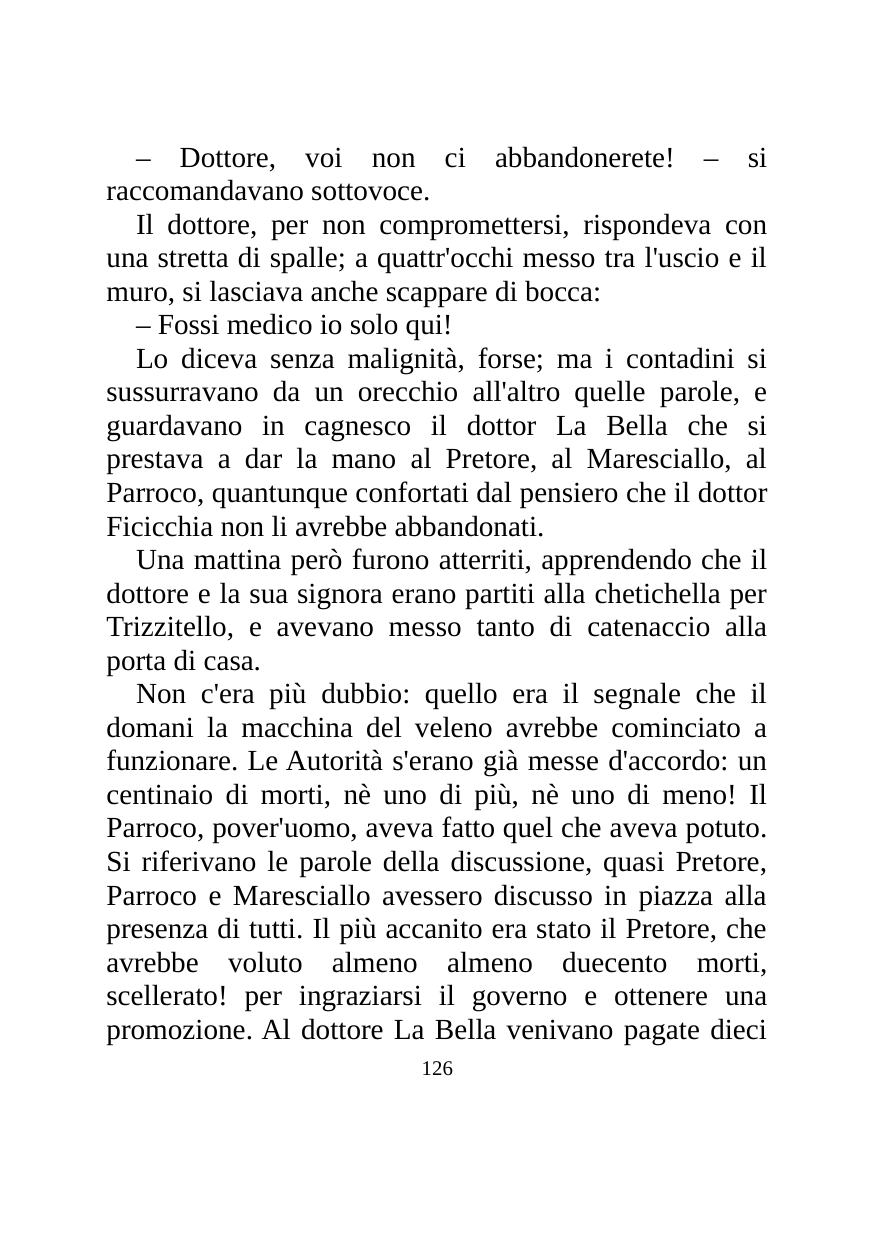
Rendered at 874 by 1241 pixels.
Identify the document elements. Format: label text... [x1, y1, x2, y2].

text Il dottore, per non compromettersi, rispondeva con una stretta di spalle; a quattr'occhi messo tra l'uscio e il muro, si lasciava anche scappare di bocca: [106, 207, 768, 307]
text – Dottore, voi non ci abbandonerete! – si raccomandavano sottovoce. [106, 140, 768, 207]
text Non c'era più dubbio: quello era il segnale che il domani la macchina del veleno avrebbe cominciato a funzionare. Le Autorità s'erano già messe d'accordo: un centinaio di morti, nè uno di più, nè uno di meno! Il Parroco, pover'uomo, aveva fatto quel che aveva potuto. Si riferivano le parole della discussione, quasi Pretore, Parroco e Maresciallo avessero discusso in piazza alla presenza di tutti. Il più accanito era stato il Pretore, che avrebbe voluto almeno almeno duecento morti, scellerato! per ingraziarsi il governo e ottenere una promozione. Al dottore La Bella venivano pagate dieci [106, 676, 768, 1045]
text – Fossi medico io solo qui! [106, 307, 768, 341]
text Lo diceva senza malignità, forse; ma i contadini si sussurravano da un orecchio all'altro quelle parole, e guardavano in cagnesco il dottor La Bella che si prestava a dar la mano al Pretore, al Maresciallo, al Parroco, quantunque confortati dal pensiero che il dottor Ficicchia non li avrebbe abbandonati. [106, 341, 768, 542]
text Una mattina però furono atterriti, apprendendo che il dottore e la sua signora erano partiti alla chetichella per Trizzitello, e avevano messo tanto di catenaccio alla porta di casa. [106, 542, 768, 676]
